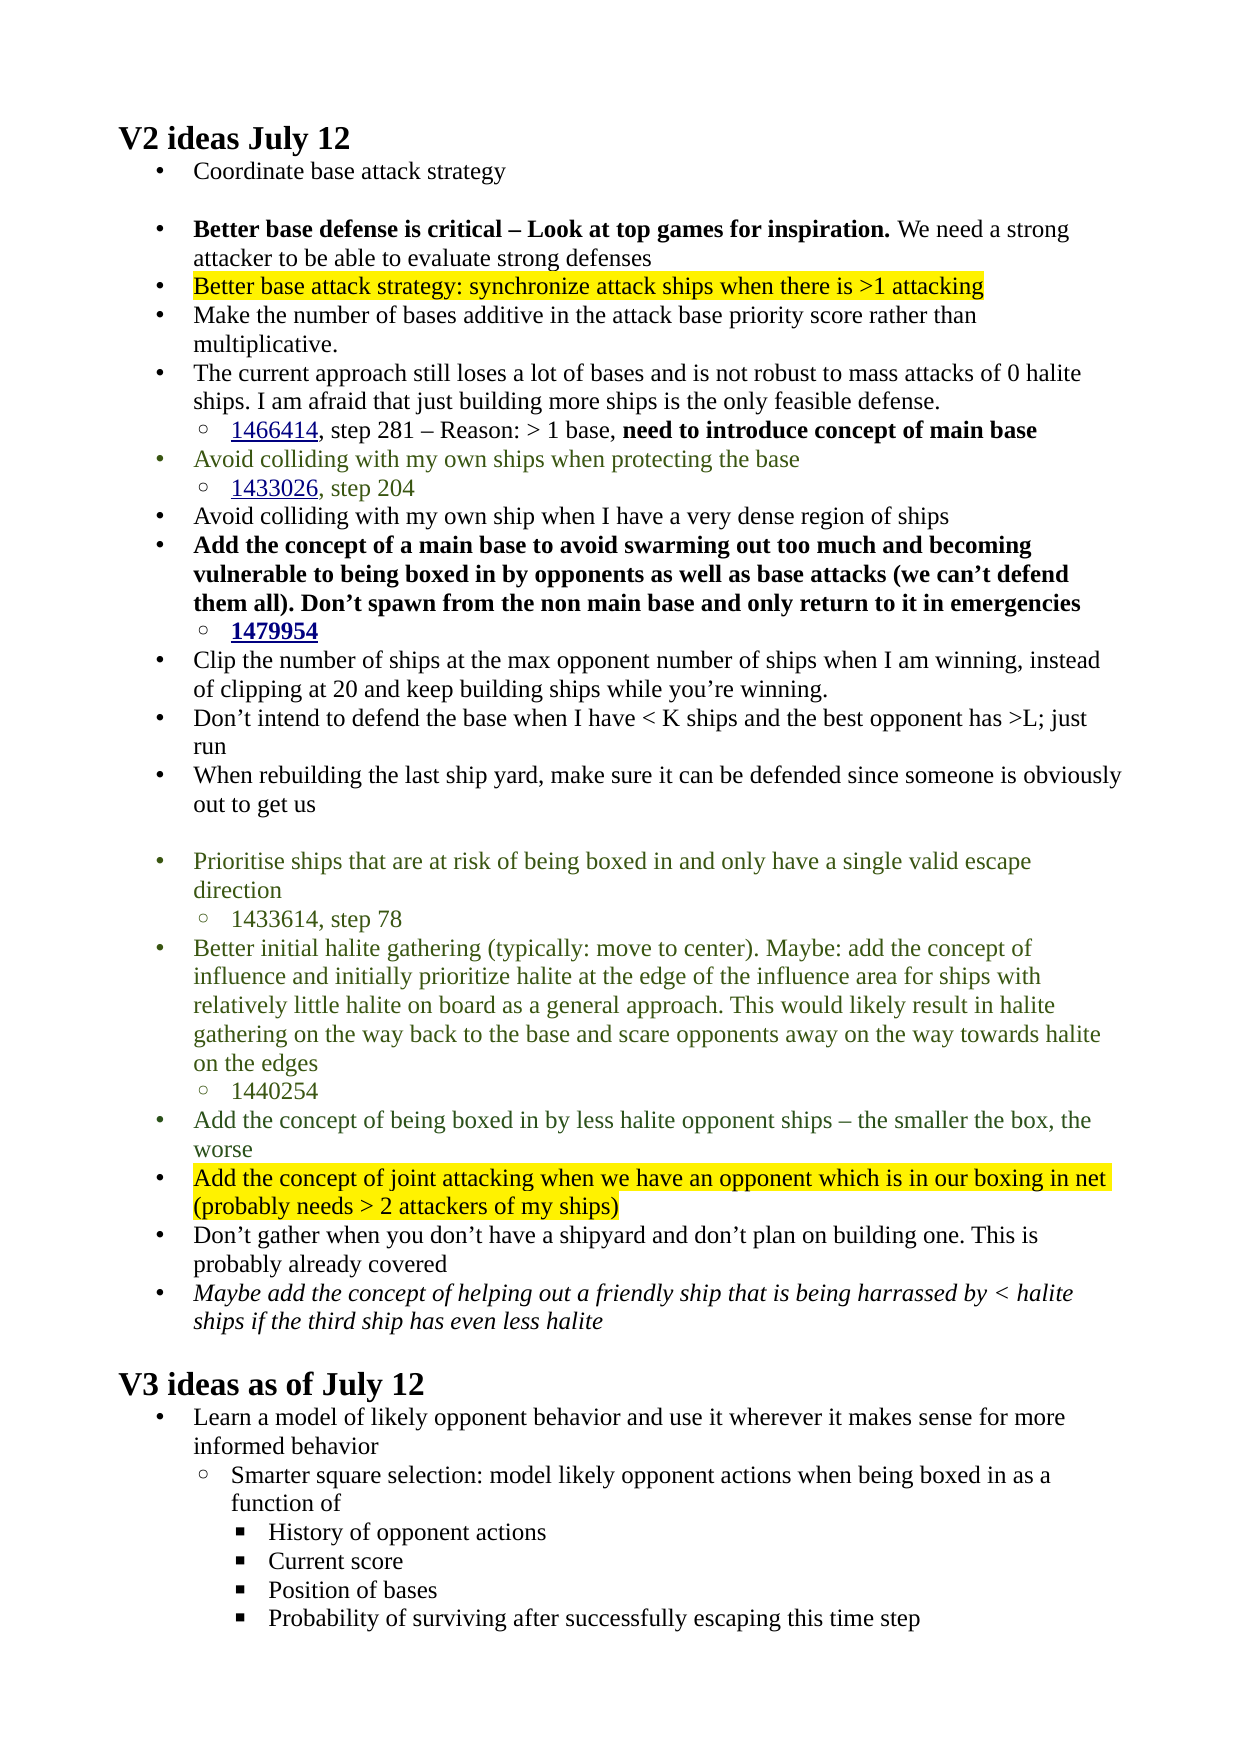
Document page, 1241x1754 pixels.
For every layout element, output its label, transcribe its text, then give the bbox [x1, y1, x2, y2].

list Don’t intend to defend the base when I have < K ships and the best opponent has >L; just run [156, 703, 1122, 760]
text V3 ideas as of July 12 [118, 1364, 1122, 1402]
list Probability of surviving after successfully escaping this time step [231, 1603, 1122, 1632]
list 1466414, step 281 – Reason: > 1 base, need to introduce concept of main base [193, 415, 1122, 444]
list Better base attack strategy: synchronize attack ships when there is >1 attacking [156, 271, 1122, 300]
list History of opponent actions [231, 1517, 1122, 1546]
list 1440254 [193, 1076, 1122, 1105]
list Add the concept of being boxed in by less halite opponent ships – the smaller the box, the worse [156, 1105, 1122, 1163]
list 1479954 [193, 616, 1122, 645]
list Better initial halite gathering (typically: move to center). Maybe: add the concept of influence and initially prioritize halite at the edge of the influence area for ships with relatively little halite on board as a general approach. This would likely result in halite gathering on the way back to the base and scare opponents away on the way towards halite on the edges [156, 933, 1122, 1076]
list Add the concept of joint attacking when we have an opponent which is in our boxing in net (probably needs > 2 attackers of my ships) [156, 1163, 1122, 1220]
list Add the concept of a main base to avoid swarming out too much and becoming vulnerable to being boxed in by opponents as well as base attacks (we can’t defend them all). Don’t spawn from the non main base and only return to it in emergencies [156, 530, 1122, 616]
list Smarter square selection: model likely opponent actions when being boxed in as a function of [193, 1460, 1122, 1517]
list Avoid colliding with my own ships when protecting the base [156, 444, 1122, 473]
list Learn a model of likely opponent behavior and use it wherever it makes sense for more informed behavior [156, 1402, 1122, 1460]
list 1433614, step 78 [193, 904, 1122, 933]
list Better base defense is critical – Look at top games for inspiration. We need a strong attacker to be able to evaluate strong defenses [156, 214, 1122, 271]
list Coordinate base attack strategy [156, 156, 1122, 185]
list 1433026, step 204 [193, 473, 1122, 501]
list Position of bases [231, 1575, 1122, 1603]
list Prioritise ships that are at risk of being boxed in and only have a single valid escape direction [156, 846, 1122, 904]
list Don’t gather when you don’t have a shipyard and don’t plan on building one. This is probably already covered [156, 1220, 1122, 1278]
text V2 ideas July 12 [118, 118, 1122, 156]
list The current approach still loses a lot of bases and is not robust to mass attacks of 0 halite ships. I am afraid that just building more ships is the only feasible defense. [156, 358, 1122, 415]
list Current score [231, 1546, 1122, 1575]
list Avoid colliding with my own ship when I have a very dense region of ships [156, 501, 1122, 530]
list Clip the number of ships at the max opponent number of ships when I am winning, instead of clipping at 20 and keep building ships while you’re winning. [156, 645, 1122, 703]
list Make the number of bases additive in the attack base priority score rather than multiplicative. [156, 300, 1122, 358]
list When rebuilding the last ship yard, make sure it can be defended since someone is obviously out to get us [156, 760, 1122, 818]
list Maybe add the concept of helping out a friendly ship that is being harrassed by < halite ships if the third ship has even less halite [156, 1278, 1122, 1335]
